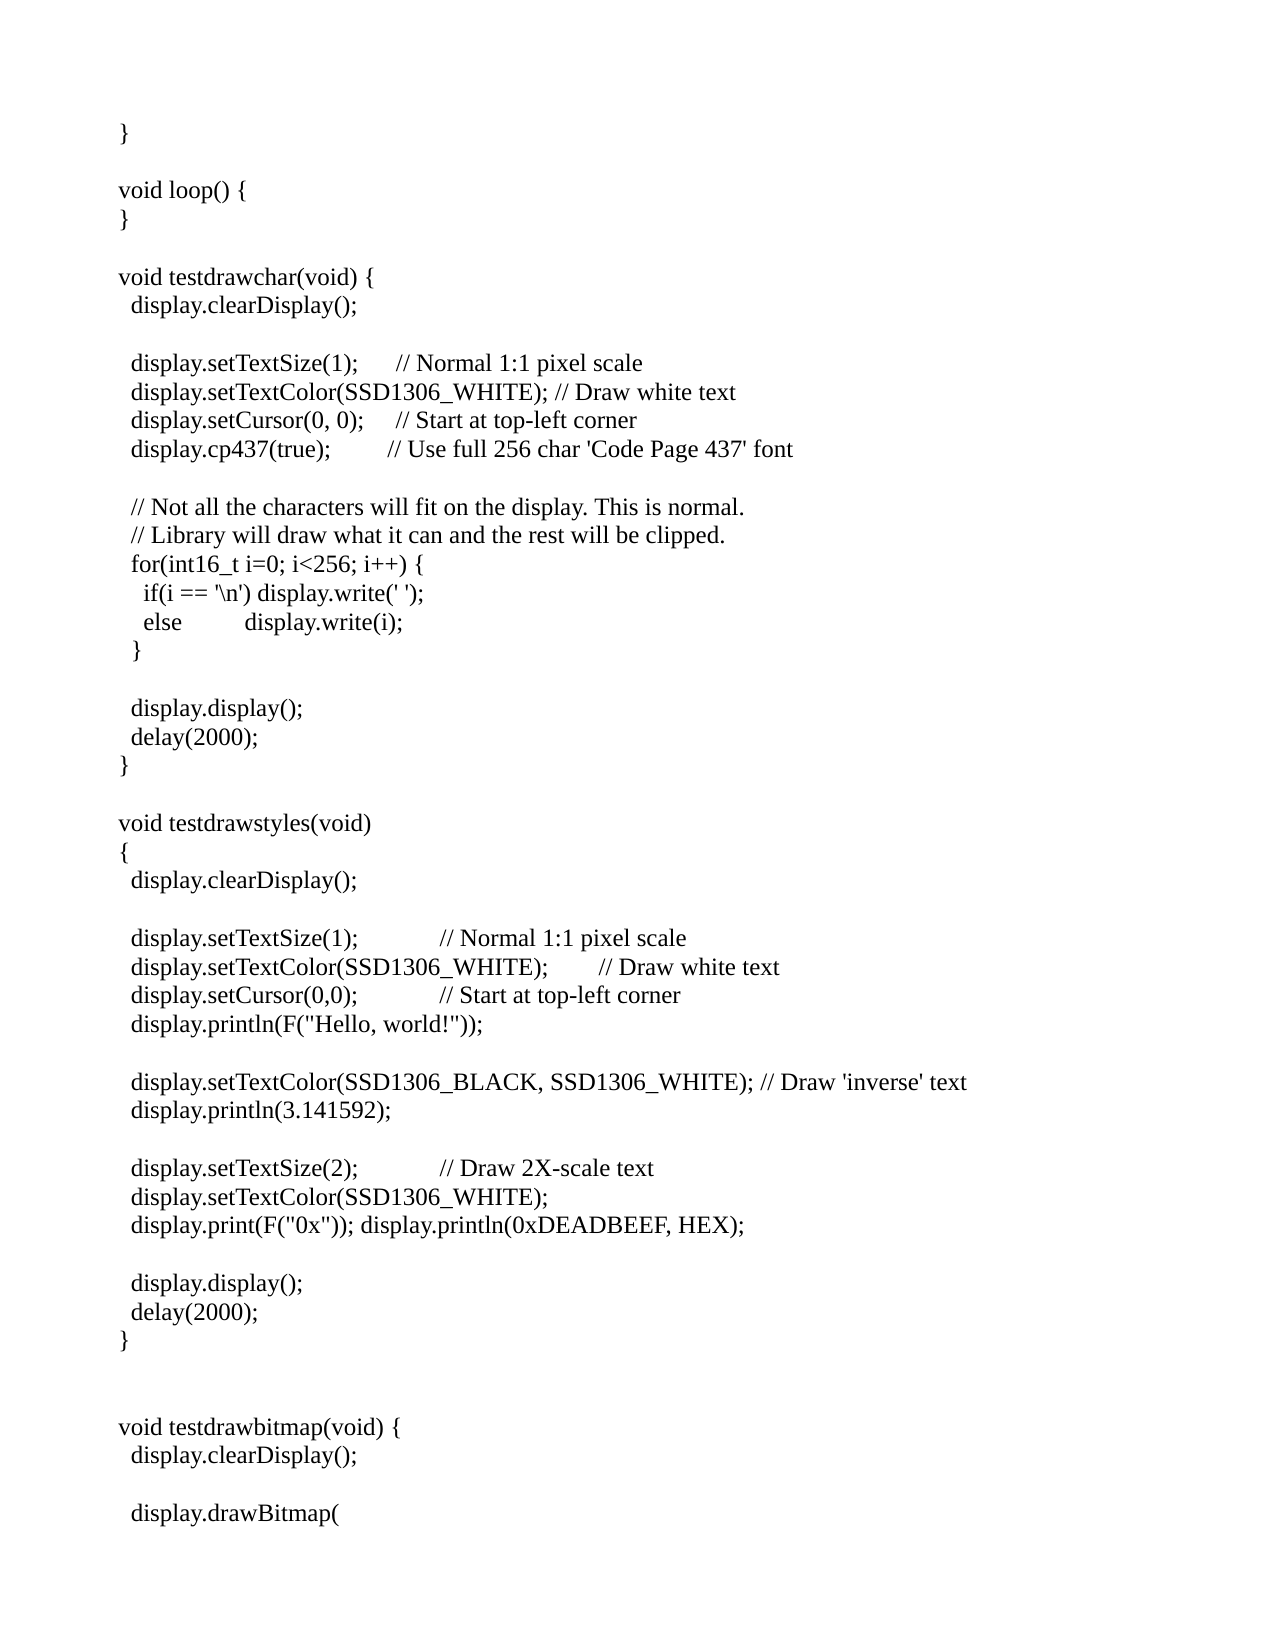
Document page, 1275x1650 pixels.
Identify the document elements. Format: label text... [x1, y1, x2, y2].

text display.setTextColor(SSD1306_WHITE); // Draw white text [118, 377, 1157, 406]
text // Not all the characters will fit on the display. This is normal. [118, 492, 1157, 521]
text display.display(); [118, 1268, 1157, 1297]
text } [118, 751, 1157, 779]
text void testdrawbitmap(void) { [118, 1412, 1157, 1441]
text display.setCursor(0, 0); // Start at top-left corner [118, 406, 1157, 434]
text void loop() { [118, 176, 1157, 204]
text display.clearDisplay(); [118, 291, 1157, 319]
text display.setTextSize(1); // Normal 1:1 pixel scale [118, 923, 1157, 952]
text // Library will draw what it can and the rest will be clipped. [118, 521, 1157, 549]
text for(int16_t i=0; i<256; i++) { [118, 549, 1157, 578]
text display.println(F("Hello, world!")); [118, 1009, 1157, 1038]
text delay(2000); [118, 1297, 1157, 1326]
text display.setCursor(0,0); // Start at top-left corner [118, 981, 1157, 1009]
text } [118, 1326, 1157, 1354]
text display.setTextColor(SSD1306_WHITE); // Draw white text [118, 952, 1157, 981]
text display.print(F("0x")); display.println(0xDEADBEEF, HEX); [118, 1211, 1157, 1239]
text } [118, 118, 1157, 147]
text { [118, 837, 1157, 866]
text } [118, 204, 1157, 233]
text display.clearDisplay(); [118, 1441, 1157, 1469]
text display.setTextColor(SSD1306_BLACK, SSD1306_WHITE); // Draw 'inverse' text [118, 1067, 1157, 1096]
text display.display(); [118, 693, 1157, 722]
text display.cp437(true); // Use full 256 char 'Code Page 437' font [118, 434, 1157, 463]
text display.drawBitmap( [118, 1498, 1157, 1527]
text display.clearDisplay(); [118, 866, 1157, 894]
text display.setTextSize(2); // Draw 2X-scale text [118, 1153, 1157, 1182]
text void testdrawchar(void) { [118, 262, 1157, 291]
text if(i == '\n') display.write(' '); [118, 578, 1157, 607]
text else display.write(i); [118, 607, 1157, 636]
text } [118, 636, 1157, 664]
text display.setTextColor(SSD1306_WHITE); [118, 1182, 1157, 1211]
text delay(2000); [118, 722, 1157, 751]
text display.setTextSize(1); // Normal 1:1 pixel scale [118, 348, 1157, 377]
text void testdrawstyles(void) [118, 808, 1157, 837]
text display.println(3.141592); [118, 1096, 1157, 1124]
